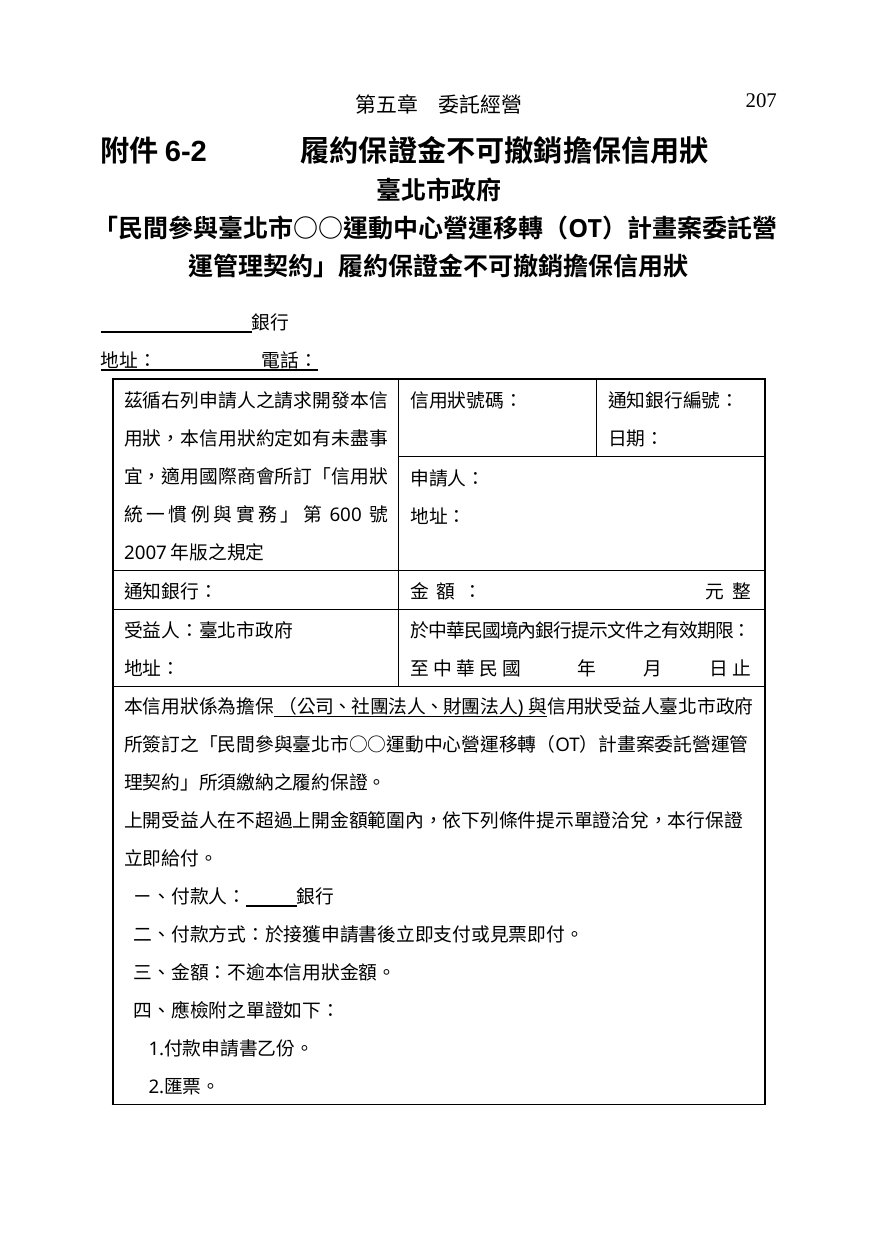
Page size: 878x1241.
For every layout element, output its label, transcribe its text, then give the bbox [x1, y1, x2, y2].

table_cell 金額： 元整 [399, 571, 764, 609]
text 「民間參與臺北市○○運動中心營運移轉（OT）計畫案委託營運管理契約」履約保證金不可撤銷擔保信用狀 [100, 208, 777, 283]
table_cell 本信用狀係為擔保 （公司、社團法人、財團法人) 與信用狀受益人臺北市政府所簽訂之「民間參與臺北市○○運動中心營運移轉（OT）計畫案委託營運管理契約」所須繳納之履約保證。 上開受益人在不超過上開金額範圍內，依下列條件提示單證洽兌，本行保證立即給付。 ㄧ、付款人： 銀行 二、付款方式：於接獲申請書後立即支付或見票即付。 三、金額：不逾本信用狀金額。 四、應檢附之單證如下： 1.付款申請書乙份。 2.匯票。 [114, 687, 764, 1104]
table_header 信用狀號碼： [399, 380, 596, 456]
table_header 通知銀行編號： 日期： [597, 380, 764, 456]
text 銀行 [100, 302, 777, 340]
table_cell 通知銀行： [114, 571, 398, 609]
text 臺北市政府 [100, 170, 777, 208]
table_header 茲循右列申請人之請求開發本信用狀，本信用狀約定如有未盡事宜，適用國際商會所訂「信用狀統一慣例與實務」第600號2007年版之規定 [114, 380, 398, 570]
table_cell 受益人：臺北市政府 地址： [114, 610, 398, 686]
text 附件6-2 履約保證金不可撤銷擔保信用狀 [100, 127, 777, 170]
table_cell 於中華民國境內銀行提示文件之有效期限： 至中華民國 年 月 日止 [399, 610, 764, 686]
text 地址： 電話： [100, 340, 777, 378]
table_cell 申請人： 地址： [399, 457, 764, 570]
